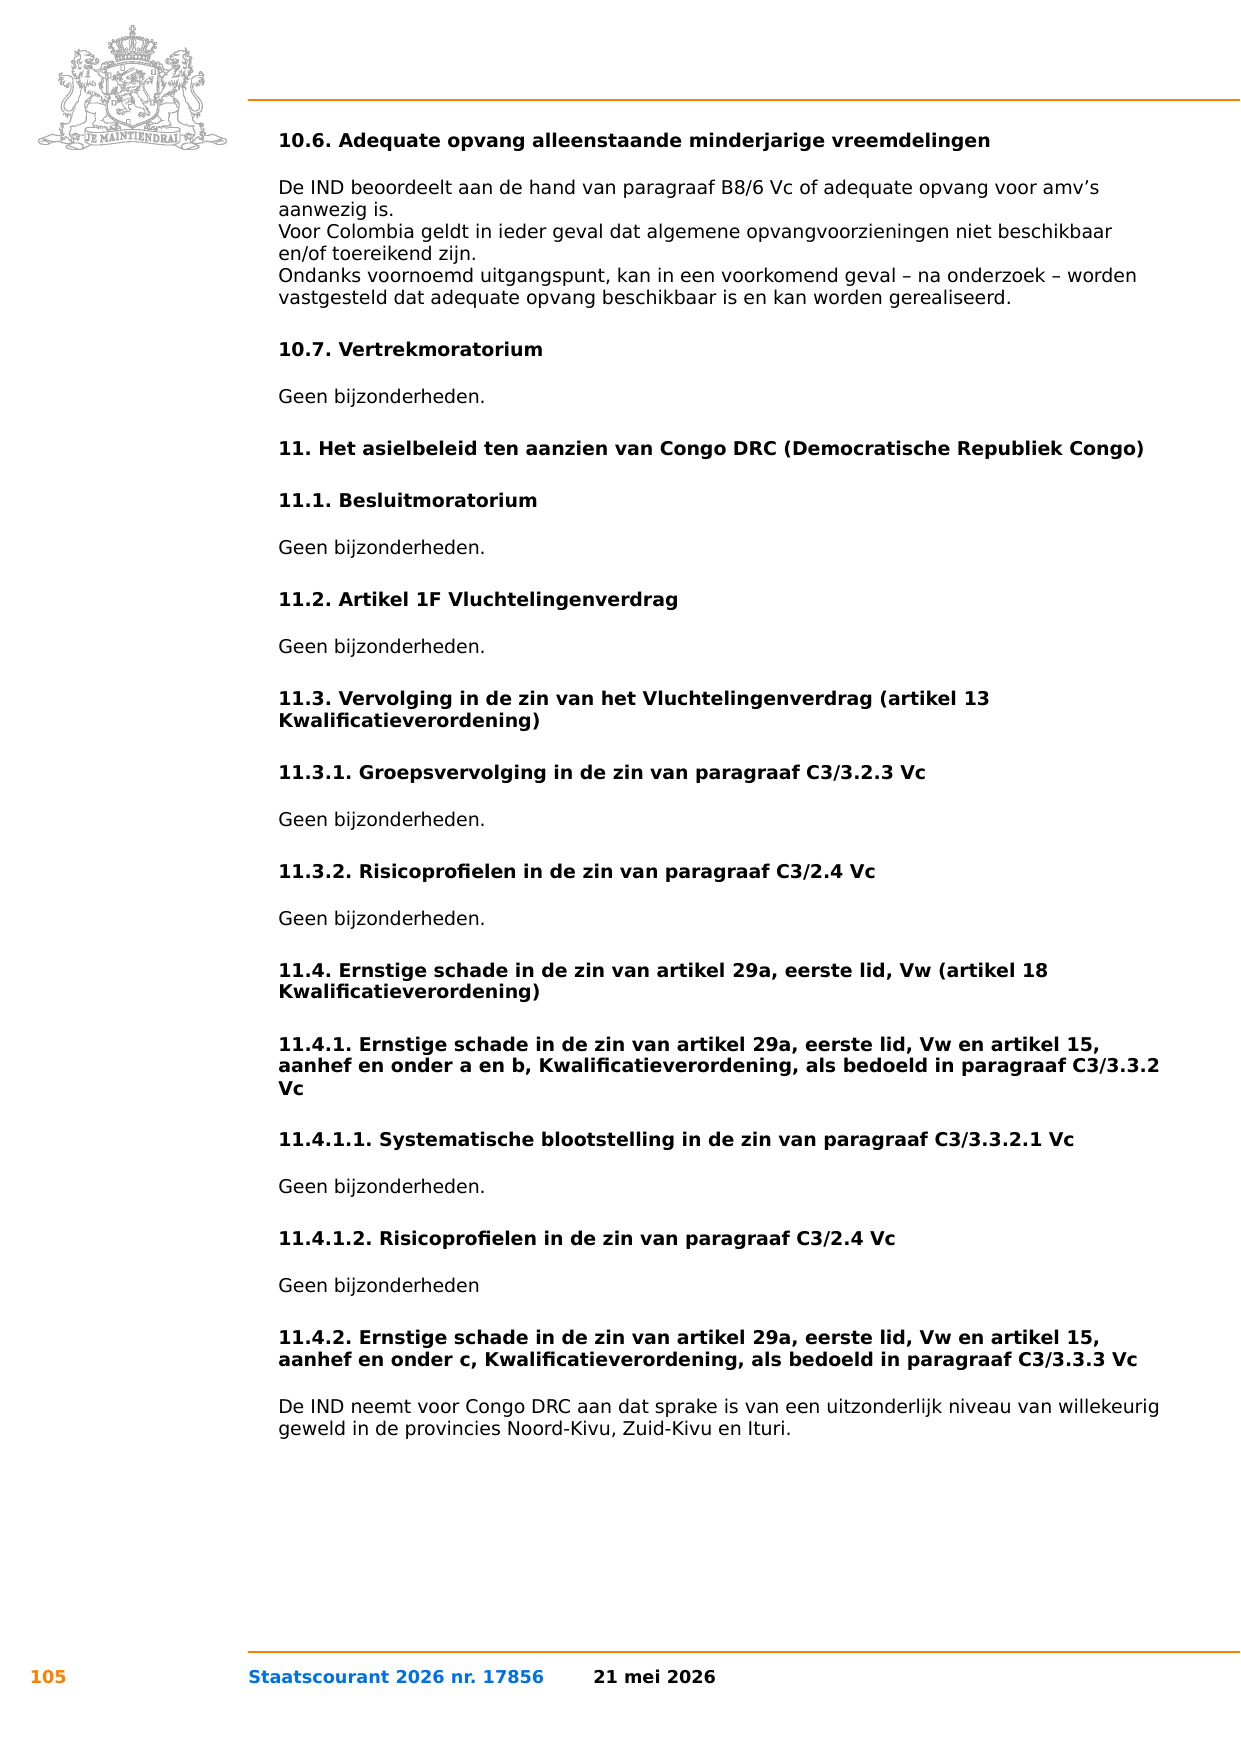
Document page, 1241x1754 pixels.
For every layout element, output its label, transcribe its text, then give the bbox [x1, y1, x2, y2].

text Geen bijzonderheden. [278, 808, 1163, 831]
subtitle 11.4.1.2. Risicoprofielen in de zin van paragraaf C3/2.4 Vc [278, 1228, 1163, 1250]
text Geen bijzonderheden. [278, 636, 1163, 658]
text Geen bijzonderheden. [278, 907, 1163, 929]
subtitle 11.4.1.1. Systematische blootstelling in de zin van paragraaf C3/3.3.2.1 Vc [278, 1129, 1163, 1151]
subtitle 11.4.2. Ernstige schade in de zin van artikel 29a, eerste lid, Vw en artikel 15, aanhef en onder c, Kwalificatieverordening, als bedoeld in paragraaf C3/3.3.3 Vc [278, 1327, 1163, 1371]
text Geen bijzonderheden. [278, 537, 1163, 559]
subtitle 11.3.2. Risicoprofielen in de zin van paragraaf C3/2.4 Vc [278, 861, 1163, 882]
subtitle 11.1. Besluitmoratorium [278, 490, 1163, 512]
text Geen bijzonderheden. [278, 1176, 1163, 1198]
subtitle 11. Het asielbeleid ten aanzien van Congo DRC (Democratische Republiek Congo) [278, 438, 1163, 460]
text De IND beoordeelt aan de hand van paragraaf B8/6 Vc of adequate opvang voor amv’s aanwezig is. [278, 177, 1163, 221]
picture [38, 25, 227, 150]
text De IND neemt voor Congo DRC aan dat sprake is van een uitzonderlijk niveau van willekeurig geweld in de provincies Noord-Kivu, Zuid-Kivu en Ituri. [278, 1396, 1163, 1440]
text Geen bijzonderheden [278, 1275, 1163, 1297]
subtitle 11.4. Ernstige schade in de zin van artikel 29a, eerste lid, Vw (artikel 18 Kwalificatieverordening) [278, 959, 1163, 1003]
text Geen bijzonderheden. [278, 386, 1163, 408]
subtitle 10.7. Vertrekmoratorium [278, 339, 1163, 361]
text Ondanks voornoemd uitgangspunt, kan in een voorkomend geval – na onderzoek – worden vastgesteld dat adequate opvang beschikbaar is en kan worden gerealiseerd. [278, 265, 1163, 309]
subtitle 11.4.1. Ernstige schade in de zin van artikel 29a, eerste lid, Vw en artikel 15, aanhef en onder a en b, Kwalificatieverordening, als bedoeld in paragraaf C3/3.3.2 Vc [278, 1033, 1163, 1099]
text Voor Colombia geldt in ieder geval dat algemene opvangvoorzieningen niet beschikbaar en/of toereikend zijn. [278, 221, 1163, 265]
subtitle 11.3.1. Groepsvervolging in de zin van paragraaf C3/3.2.3 Vc [278, 762, 1163, 783]
subtitle 10.6. Adequate opvang alleenstaande minderjarige vreemdelingen [278, 130, 1163, 152]
subtitle 11.3. Vervolging in de zin van het Vluchtelingenverdrag (artikel 13 Kwalificatieverordening) [278, 688, 1163, 732]
subtitle 11.2. Artikel 1F Vluchtelingenverdrag [278, 589, 1163, 611]
